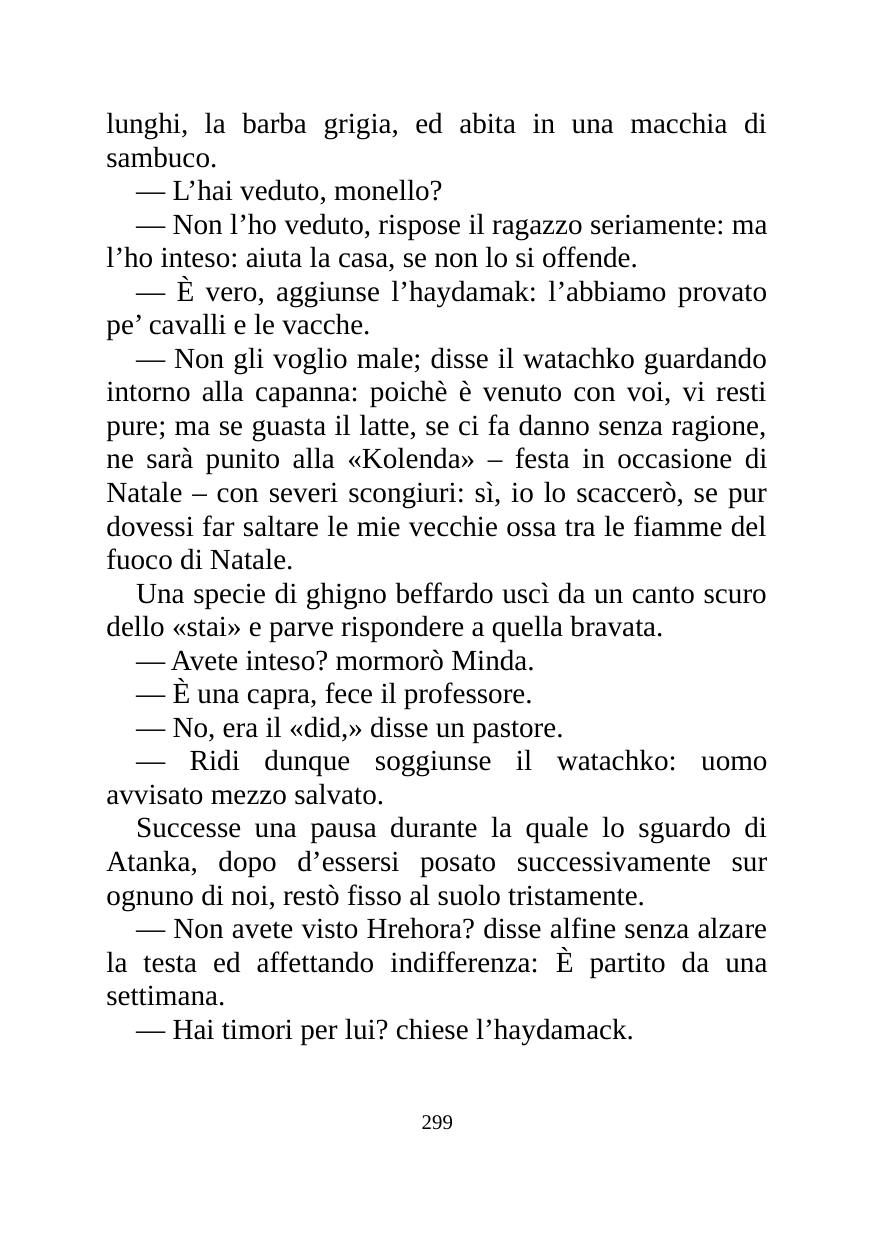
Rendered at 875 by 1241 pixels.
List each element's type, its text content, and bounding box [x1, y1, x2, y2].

text — È una capra, fece il professore. [106, 676, 768, 710]
text Successe una pausa durante la quale lo sguardo di Atanka, dopo d’essersi posato successivamente sur ognuno di noi, restò fisso al suolo tristamente. [106, 811, 768, 911]
text — Ridi dunque soggiunse il watachko: uomo avvisato mezzo salvato. [106, 743, 768, 811]
text — Avete inteso? mormorò Minda. [106, 643, 768, 676]
text — Hai timori per lui? chiese l’haydamack. [106, 1012, 768, 1045]
text — L’hai veduto, monello? [106, 173, 768, 207]
text — Non gli voglio male; disse il watachko guardando intorno alla capanna: poichè è venuto con voi, vi resti pure; ma se guasta il latte, se ci fa danno senza ragione, ne sarà punito alla «Kolenda» – festa in occasione di Natale – con severi scongiuri: sì, io lo scaccerò, se pur dovessi far saltare le mie vecchie ossa tra le fiamme del fuoco di Natale. [106, 341, 768, 576]
text — È vero, aggiunse l’haydamak: l’abbiamo provato pe’ cavalli e le vacche. [106, 274, 768, 341]
text Una specie di ghigno beffardo uscì da un canto scuro dello «stai» e parve rispondere a quella bravata. [106, 576, 768, 643]
text lunghi, la barba grigia, ed abita in una macchia di sambuco. [106, 106, 768, 173]
text — Non l’ho veduto, rispose il ragazzo seriamente: ma l’ho inteso: aiuta la casa, se non lo si offende. [106, 207, 768, 274]
text — Non avete visto Hrehora? disse alfine senza alzare la testa ed affettando indifferenza: È partito da una settimana. [106, 911, 768, 1012]
text — No, era il «did,» disse un pastore. [106, 710, 768, 743]
